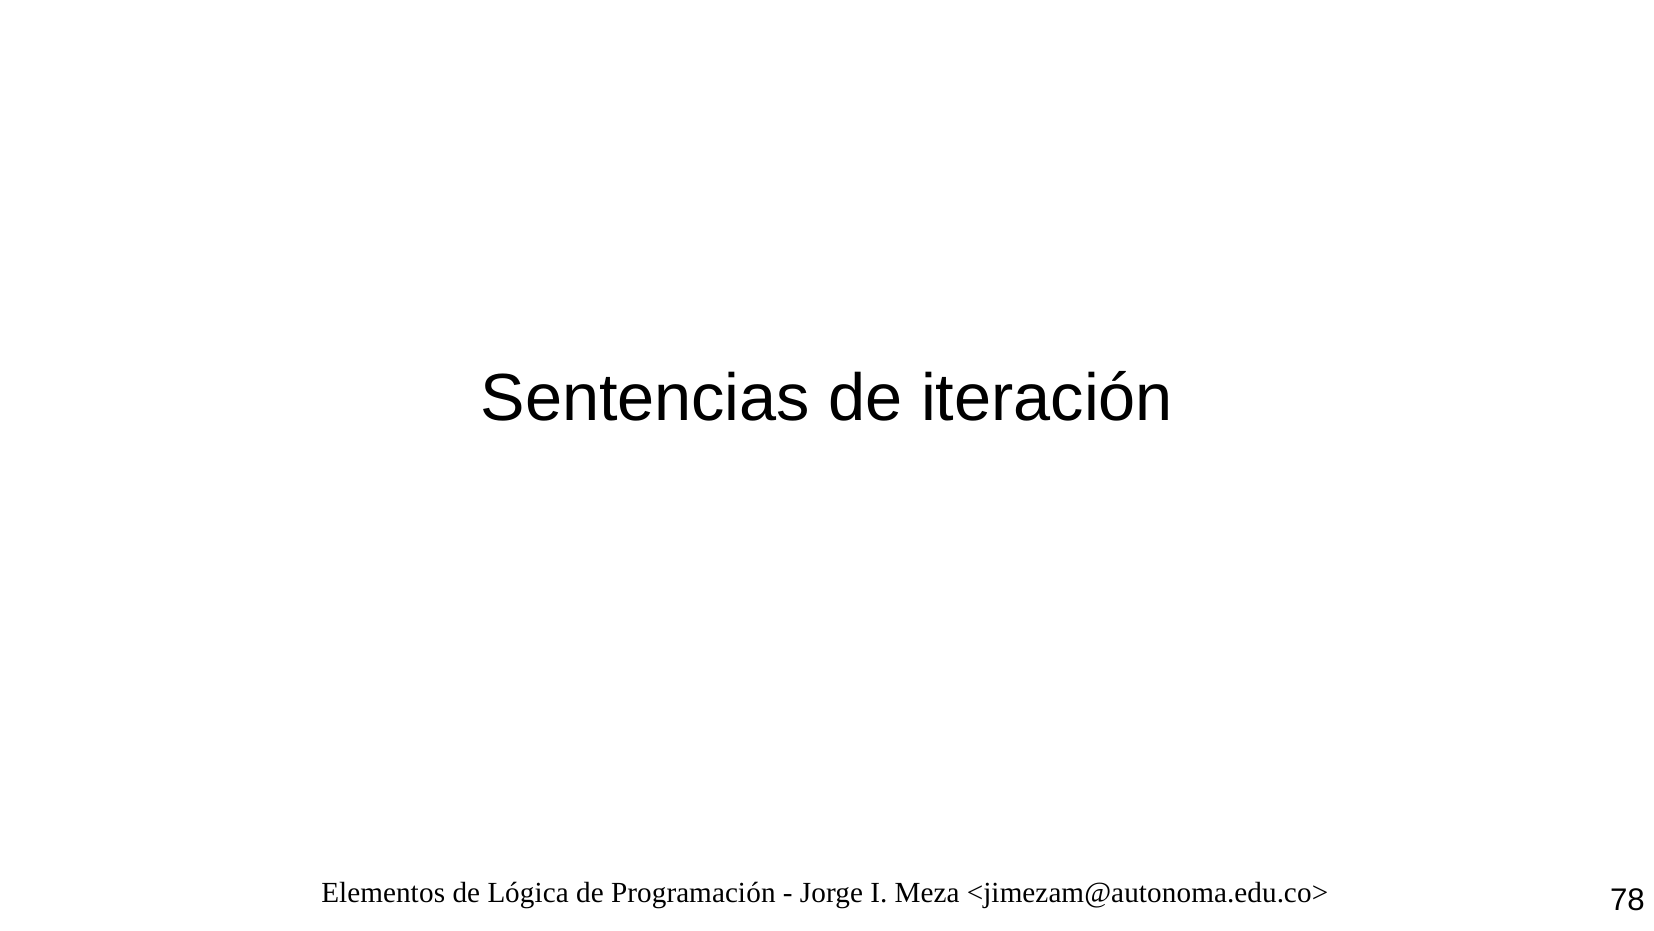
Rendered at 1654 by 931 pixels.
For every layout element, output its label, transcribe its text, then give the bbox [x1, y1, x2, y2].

subtitle Sentencias de iteración [82, 37, 1571, 757]
